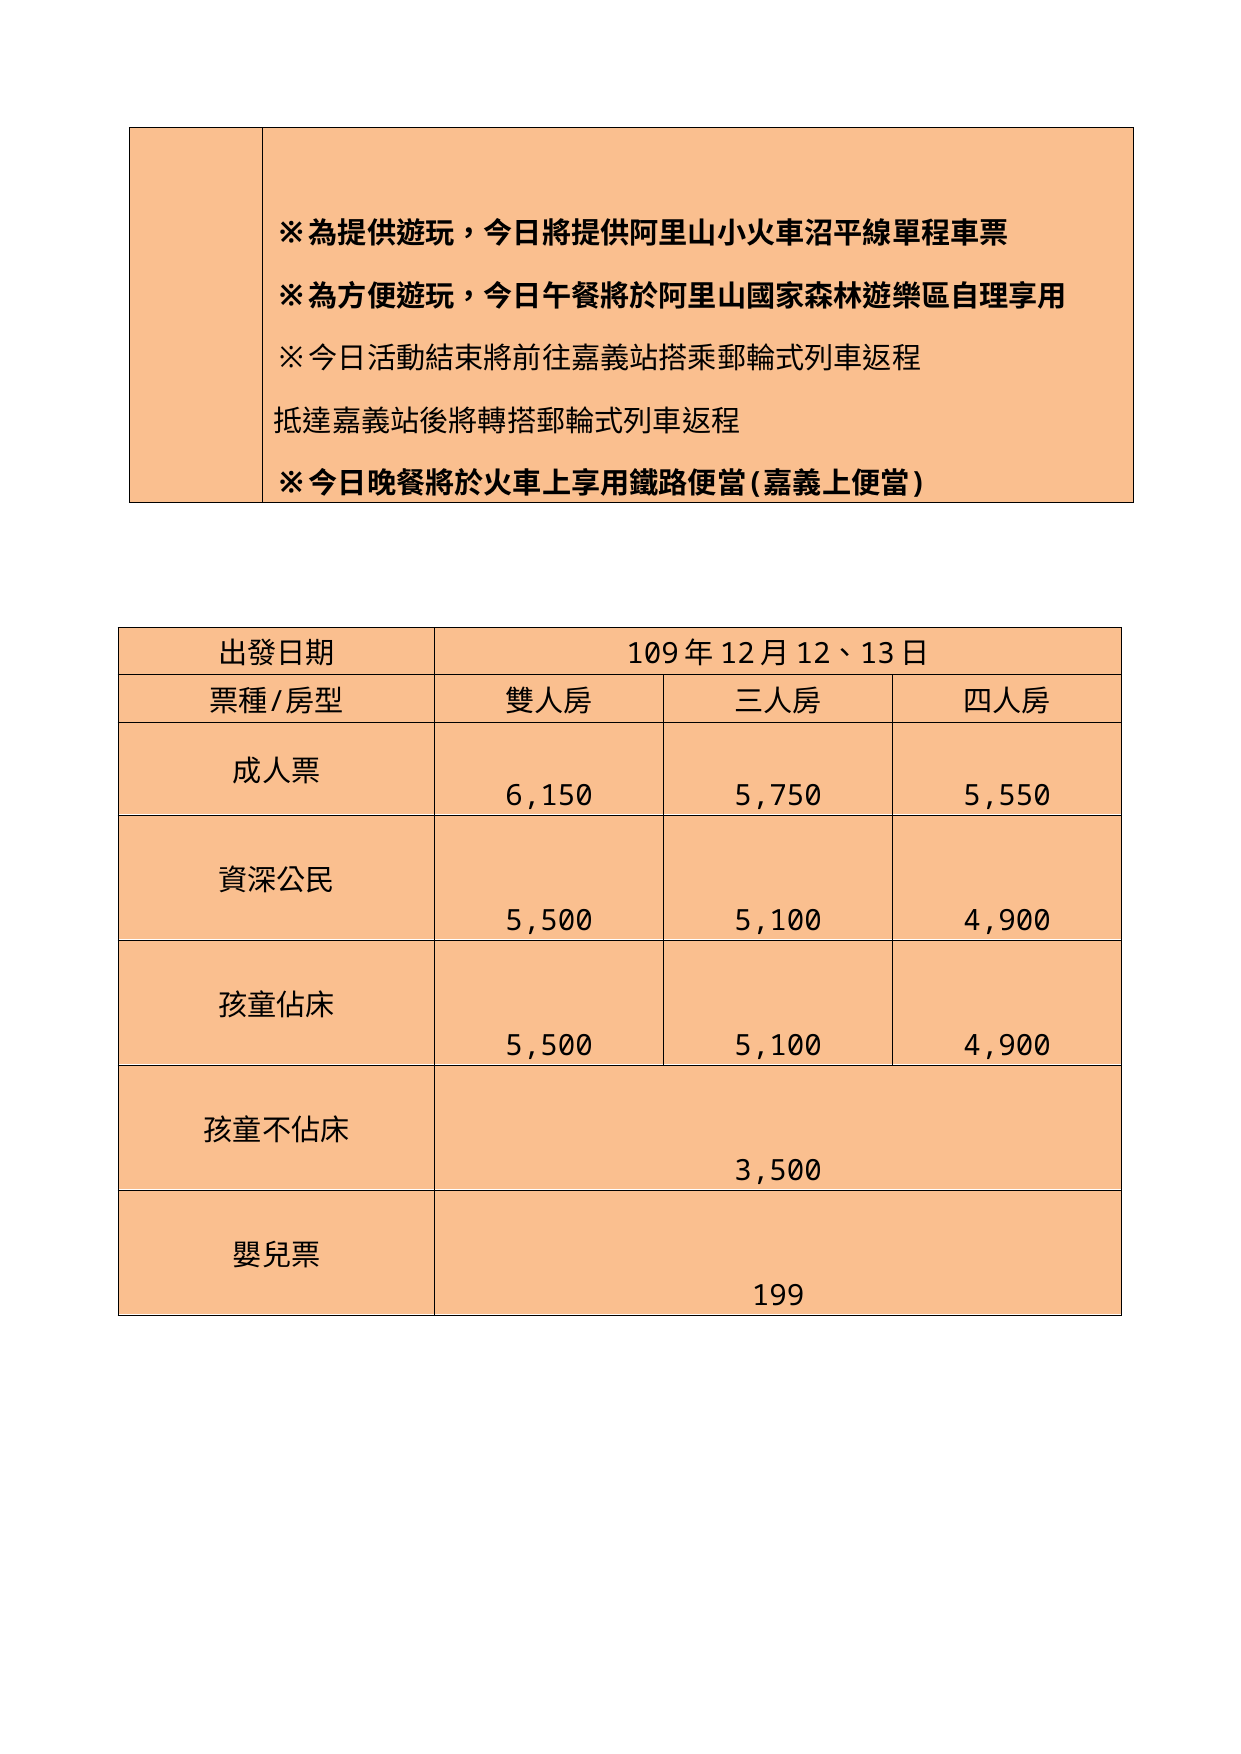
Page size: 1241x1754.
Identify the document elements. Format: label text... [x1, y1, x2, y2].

table_cell 三人房 [664, 675, 892, 722]
table_cell 3,500 [435, 1066, 1121, 1189]
table_cell 4,900 [893, 816, 1121, 939]
table_cell 5,100 [664, 816, 892, 939]
table_cell 5,550 [893, 723, 1121, 814]
table_cell 孩童佔床 [119, 941, 434, 1064]
table_header 109年12月12、13日 [435, 628, 1121, 674]
table_cell 嬰兒票 [119, 1191, 434, 1314]
table_cell 孩童不佔床 [119, 1066, 434, 1189]
table_cell 5,100 [664, 941, 892, 1064]
table_cell ※為提供遊玩，今日將提供阿里山小火車沼平線單程車票 ※為方便遊玩，今日午餐將於阿里山國家森林遊樂區自理享用 ※今日活動結束將前往嘉義站搭乘郵輪式列車返程 抵達嘉義站後將轉搭郵輪式列車返程 ※今日晚餐將於火車上享用鐵路便當(嘉義上便當) [263, 128, 1133, 502]
table_cell 5,500 [435, 941, 663, 1064]
table_cell 4,900 [893, 941, 1121, 1064]
table_header 出發日期 [119, 628, 434, 674]
table_cell 5,500 [435, 816, 663, 939]
table_cell 199 [435, 1191, 1121, 1314]
table_cell 成人票 [119, 723, 434, 814]
table_cell 雙人房 [435, 675, 663, 722]
table_cell 票種/房型 [119, 675, 434, 722]
table_cell 資深公民 [119, 816, 434, 939]
table_cell 6,150 [435, 723, 663, 814]
table_cell 5,750 [664, 723, 892, 814]
table_cell [130, 128, 262, 502]
table_cell 四人房 [893, 675, 1121, 722]
